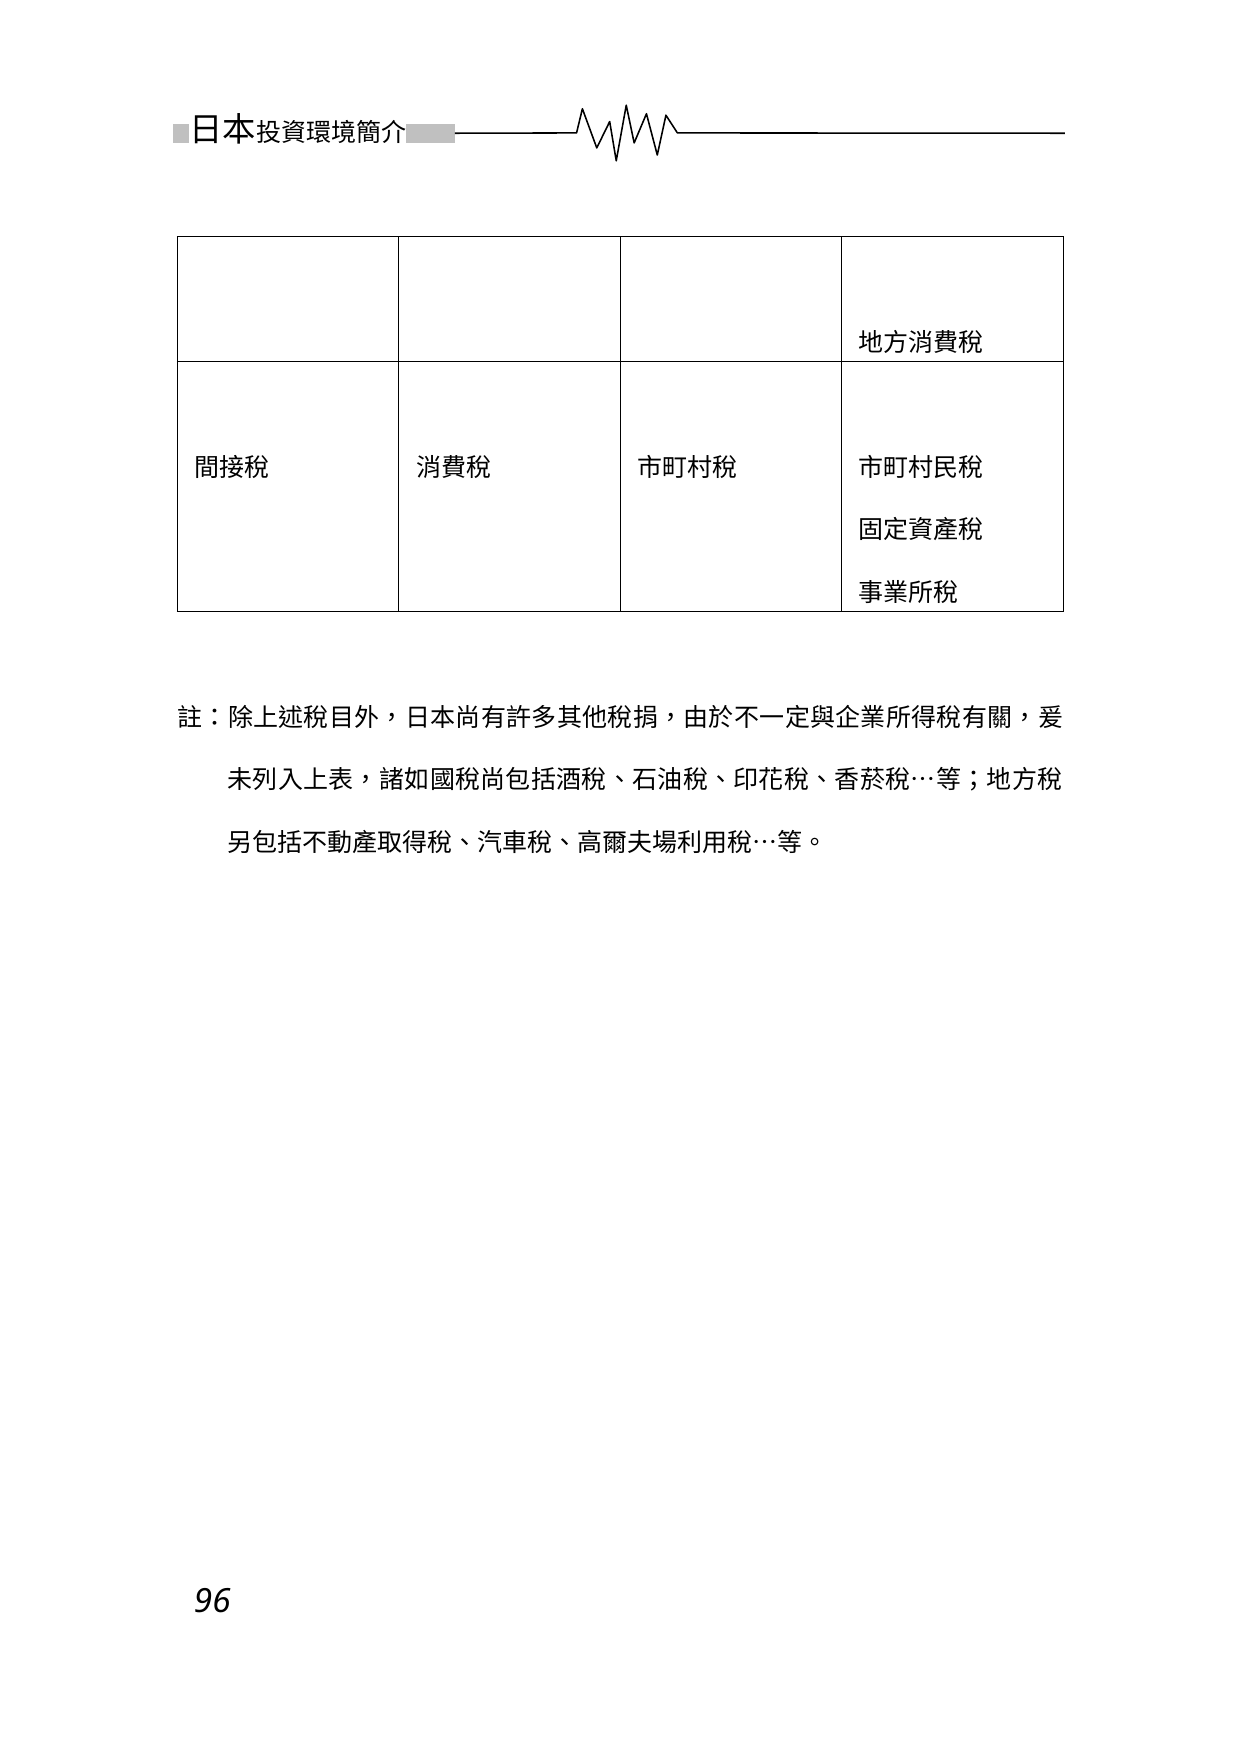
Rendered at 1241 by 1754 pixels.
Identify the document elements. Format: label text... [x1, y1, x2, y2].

table_cell 市町村稅 [621, 362, 841, 611]
text 註：除上述稅目外，日本尚有許多其他稅捐，由於不一定與企業所得稅有關，爰未列入上表，諸如國稅尚包括酒稅、石油稅、印花稅、香菸稅…等；地方稅另包括不動產取得稅、汽車稅、高爾夫場利用稅…等。 [177, 674, 1063, 861]
table_cell [178, 237, 398, 361]
table_cell 地方消費稅 [842, 237, 1063, 361]
table_cell 市町村民稅 固定資產稅 事業所稅 [842, 362, 1063, 611]
table_cell 消費稅 [399, 362, 620, 611]
table_cell 間接稅 [178, 362, 398, 611]
table_cell [621, 237, 841, 361]
table_cell [399, 237, 620, 361]
